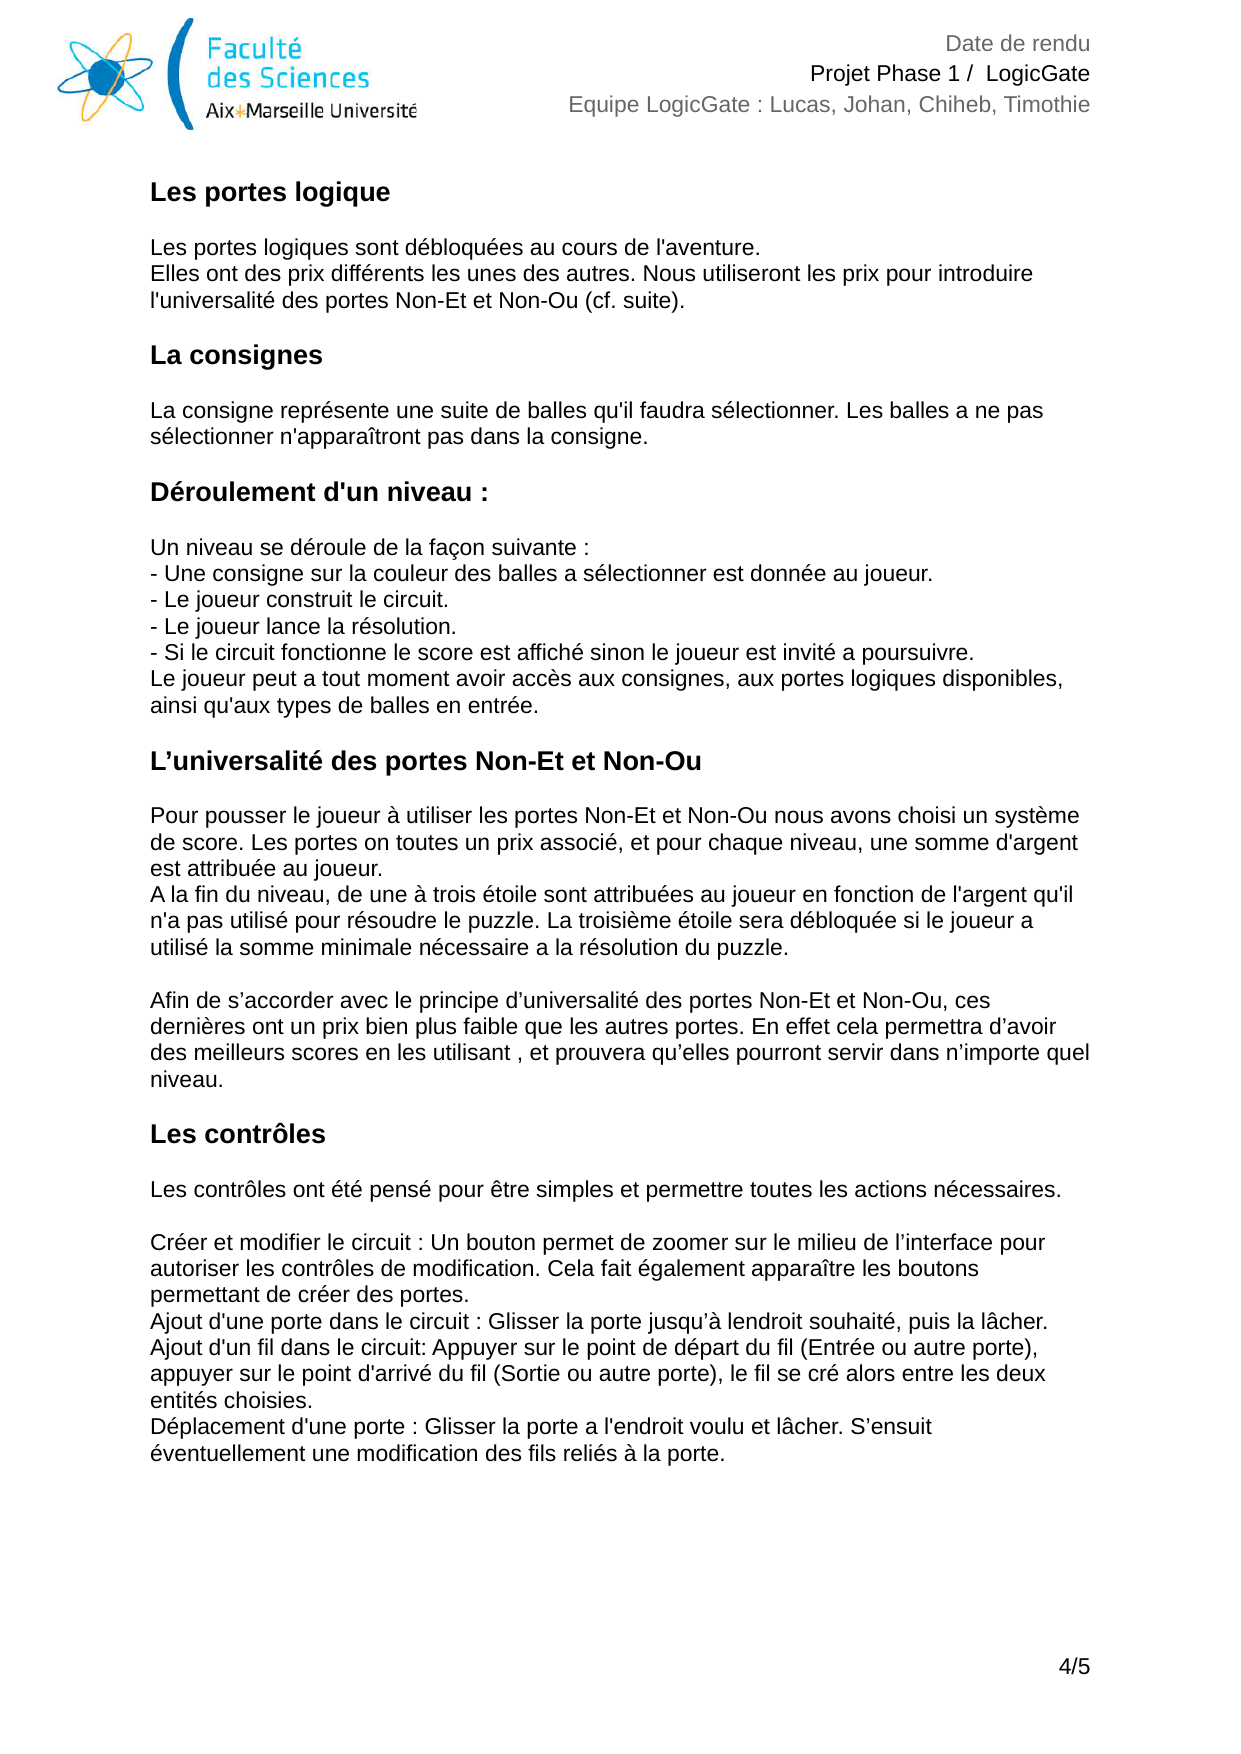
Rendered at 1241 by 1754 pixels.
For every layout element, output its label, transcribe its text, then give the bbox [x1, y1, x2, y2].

text Le joueur peut a tout moment avoir accès aux consignes, aux portes logiques disponibles, ainsi qu'aux types de balles en entrée. [150, 665, 1090, 718]
picture [56, 18, 417, 130]
text Afin de s’accorder avec le principe d’universalité des portes Non-Et et Non-Ou, ces dernières ont un prix bien plus faible que les autres portes. En effet cela permettra d’avoir des meilleurs scores en les utilisant , et prouvera qu’elles pourront servir dans n’importe quel niveau. [150, 987, 1090, 1092]
text Déroulement d'un niveau : [150, 476, 1090, 507]
text - Si le circuit fonctionne le score est affiché sinon le joueur est invité a poursuivre. [150, 639, 1090, 665]
text Ajout d'un fil dans le circuit: Appuyer sur le point de départ du fil (Entrée ou autre porte), appuyer sur le point d'arrivé du fil (Sortie ou autre porte), le fil se cré alors entre les deux entités choisies. [150, 1334, 1090, 1413]
text Les contrôles [150, 1118, 1090, 1149]
text Un niveau se déroule de la façon suivante : [150, 534, 1090, 560]
text La consigne représente une suite de balles qu'il faudra sélectionner. Les balles a ne pas sélectionner n'apparaîtront pas dans la consigne. [150, 397, 1090, 450]
text - Le joueur construit le circuit. [150, 586, 1090, 613]
text Les contrôles ont été pensé pour être simples et permettre toutes les actions nécessaires. [150, 1176, 1090, 1202]
text Les portes logique [150, 176, 1090, 208]
text Elles ont des prix différents les unes des autres. Nous utiliseront les prix pour introduire l'universalité des portes Non-Et et Non-Ou (cf. suite). [150, 260, 1090, 313]
text Pour pousser le joueur à utiliser les portes Non-Et et Non-Ou nous avons choisi un système de score. Les portes on toutes un prix associé, et pour chaque niveau, une somme d'argent est attribuée au joueur. A la fin du niveau, de une à trois étoile sont attribuées au joueur en fonction de l'argent qu'il n'a pas utilisé pour résoudre le puzzle. La troisième étoile sera débloquée si le joueur a utilisé la somme minimale nécessaire a la résolution du puzzle. [150, 802, 1090, 960]
text Créer et modifier le circuit : Un bouton permet de zoomer sur le milieu de l’interface pour autoriser les contrôles de modification. Cela fait également apparaître les boutons permettant de créer des portes. [150, 1202, 1090, 1308]
text - Une consigne sur la couleur des balles a sélectionner est donnée au joueur. [150, 560, 1090, 586]
text Les portes logiques sont débloquées au cours de l'aventure. [150, 234, 1090, 260]
text L’universalité des portes Non-Et et Non-Ou [150, 744, 1090, 776]
text La consignes [150, 339, 1090, 371]
text - Le joueur lance la résolution. [150, 613, 1090, 639]
text Ajout d'une porte dans le circuit : Glisser la porte jusqu’à lendroit souhaité, puis la lâcher. [150, 1308, 1090, 1334]
text Déplacement d'une porte : Glisser la porte a l'endroit voulu et lâcher. S’ensuit éventuellement une modification des fils reliés à la porte. [150, 1413, 1090, 1466]
